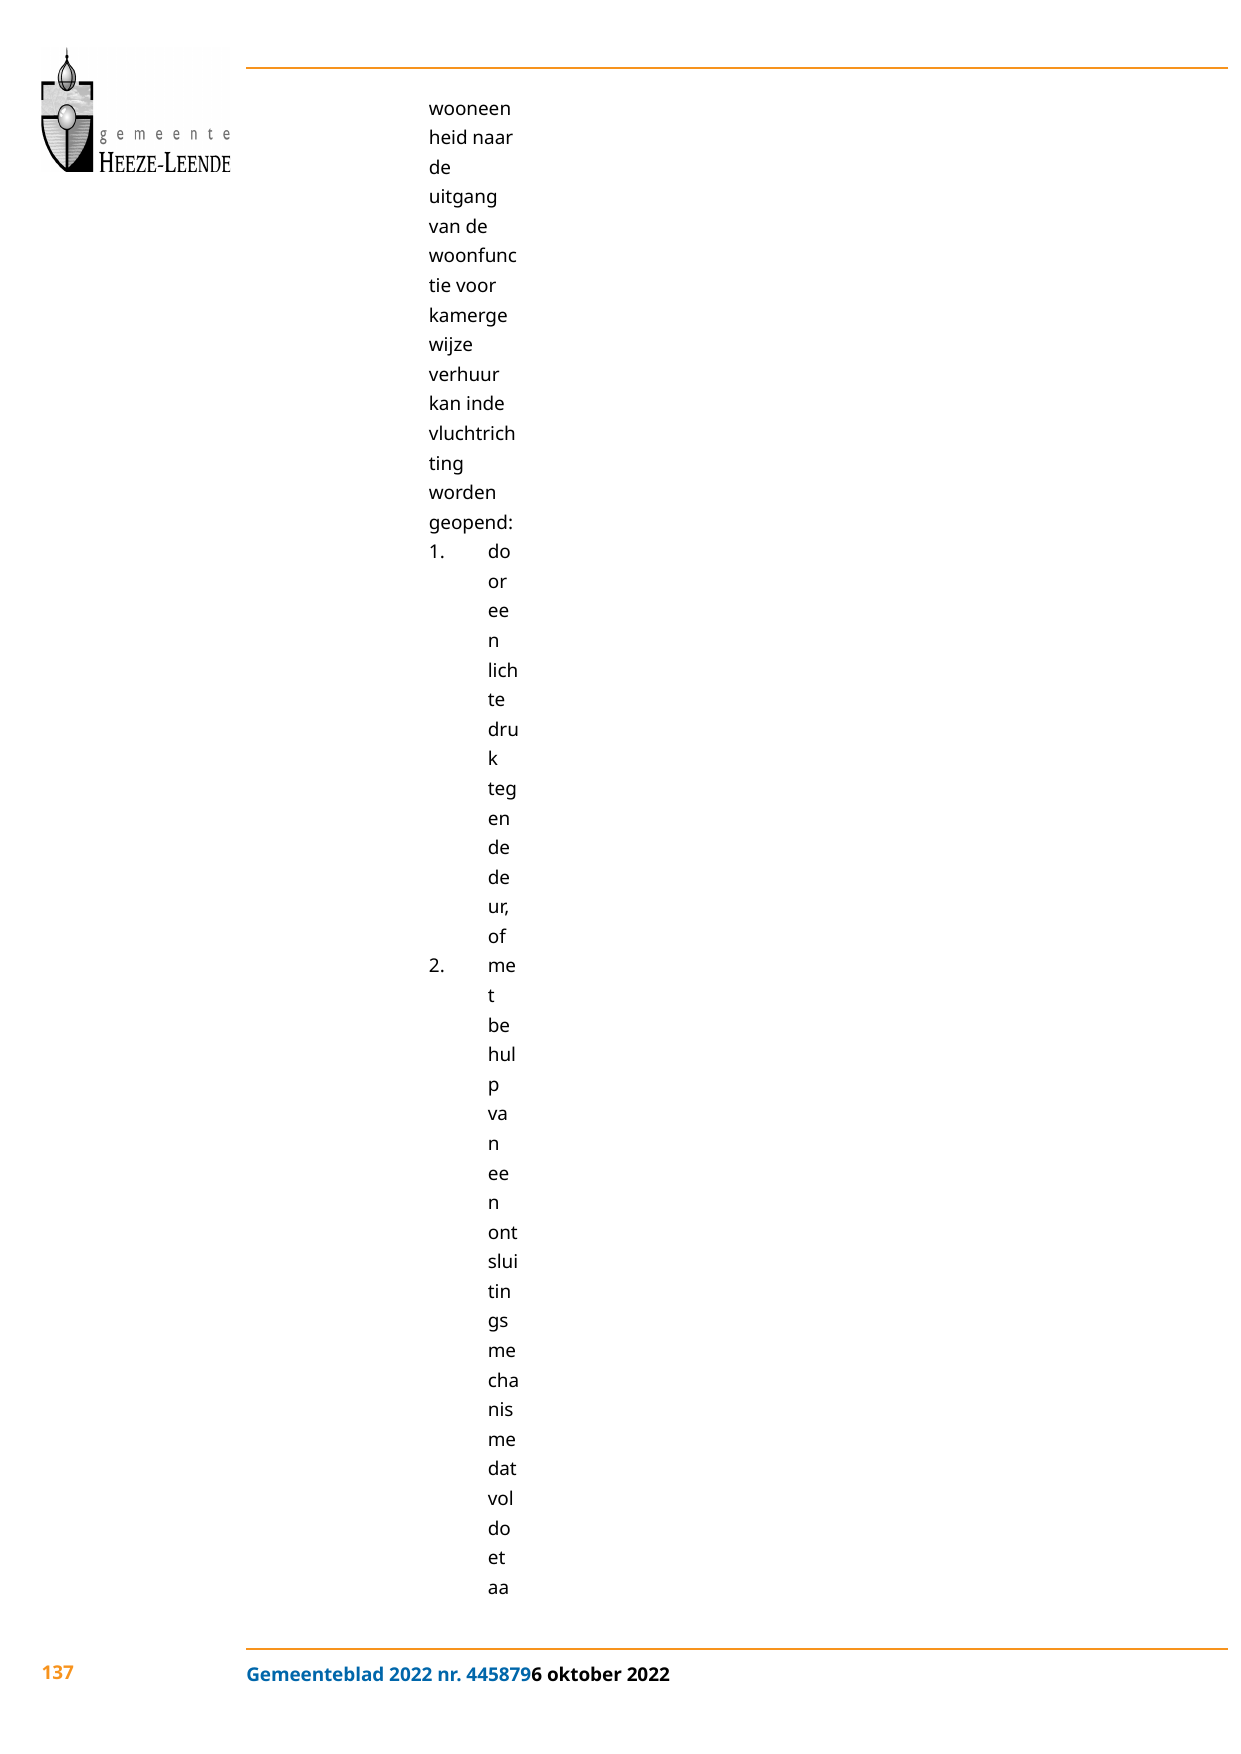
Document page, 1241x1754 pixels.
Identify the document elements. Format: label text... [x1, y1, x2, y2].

picture [41, 47, 231, 172]
table_cell [248, 95, 338, 1600]
table_cell [519, 95, 790, 1600]
table_cell [338, 95, 429, 1600]
table_cell [1061, 95, 1152, 1600]
table_cell wooneenheid naar de uitgang van de woonfunctie voor kamergewijze verhuur kan inde vluchtrichting worden geopend: door een lichte druk tegen de deur, of met behulp van een ontsluitingsmechanisme dat voldoet aa [429, 95, 519, 1600]
table_cell [971, 95, 1061, 1600]
table_cell [881, 95, 971, 1600]
table_cell [790, 95, 881, 1600]
